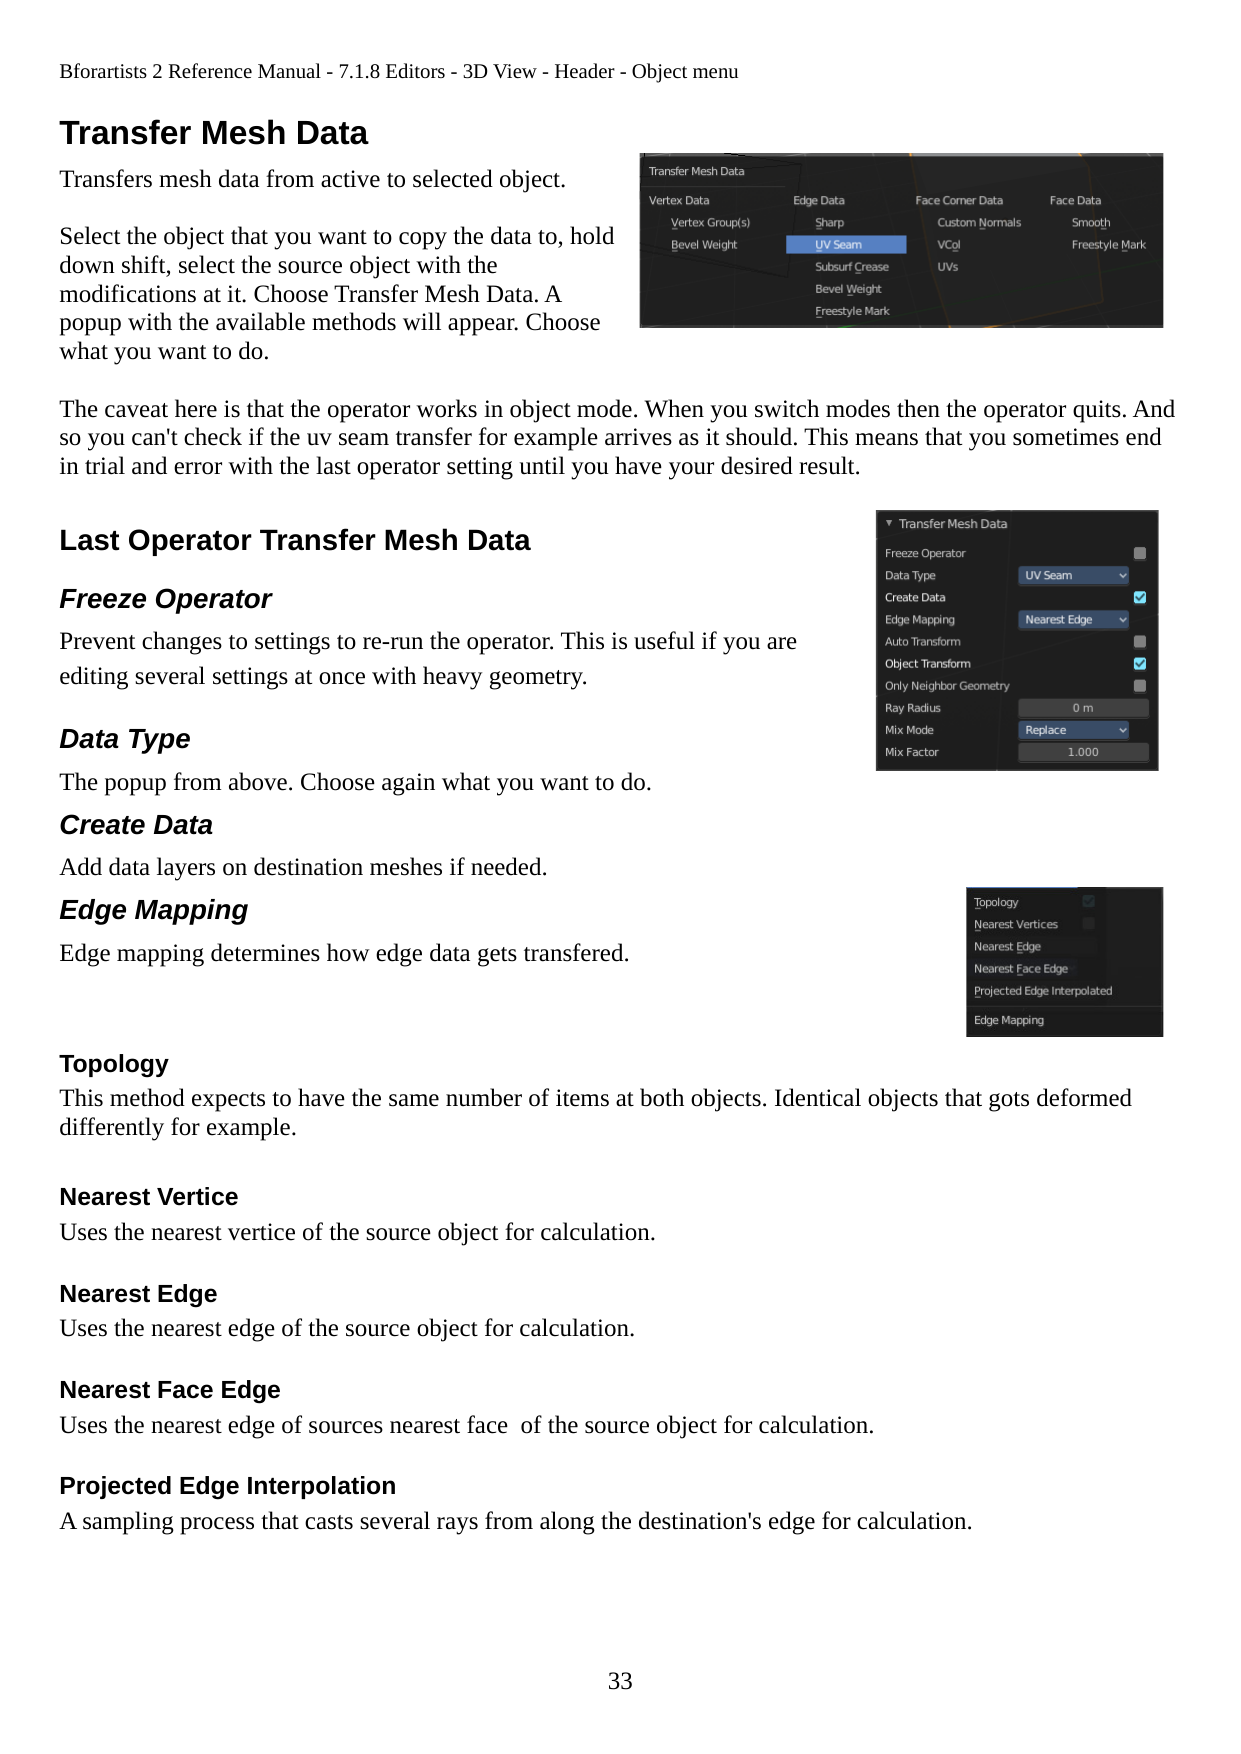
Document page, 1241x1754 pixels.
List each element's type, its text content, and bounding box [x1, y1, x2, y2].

subtitle [1159, 582, 1181, 614]
subtitle [1164, 894, 1181, 926]
text Uses the nearest edge of the source object for calculation. [59, 1313, 1181, 1342]
text The popup from above. Choose again what you want to do. [59, 767, 1181, 796]
subtitle Freeze Operator [59, 582, 875, 614]
subtitle Nearest Face Edge [59, 1375, 1181, 1403]
text This method expects to have the same number of items at both objects. Identical objects that gots deformed differently for example. [59, 1083, 1181, 1141]
subtitle [1159, 722, 1181, 754]
text Uses the nearest vertice of the source object for calculation. [59, 1217, 1181, 1246]
text Edge mapping determines how edge data gets transfered. [59, 938, 966, 967]
text Add data layers on destination meshes if needed. [59, 852, 1181, 881]
text Transfers mesh data from active to selected object. [59, 164, 639, 192]
subtitle [1159, 523, 1181, 557]
picture [639, 153, 1164, 328]
text Uses the nearest edge of sources nearest face of the source object for calculation. [59, 1410, 1181, 1438]
text Prevent changes to settings to re-run the operator. This is useful if you are editing several settings at once with heavy geometry. [59, 626, 875, 690]
text A sampling process that casts several rays from along the destination's edge for calculation. [59, 1506, 1181, 1535]
subtitle Nearest Vertice [59, 1182, 1181, 1211]
subtitle Data Type [59, 722, 875, 754]
text Select the object that you want to copy the data to, hold down shift, select the source object with the modifications at it. Choose Transfer Mesh Data. A popup with the available methods will appear. Choose what you want to do. [59, 221, 1181, 365]
subtitle Nearest Edge [59, 1279, 1181, 1307]
picture [966, 887, 1164, 1037]
subtitle Topology [59, 1049, 1181, 1077]
subtitle Last Operator Transfer Mesh Data [59, 523, 875, 557]
subtitle Transfer Mesh Data [59, 113, 1181, 151]
subtitle Projected Edge Interpolation [59, 1471, 1181, 1500]
subtitle Edge Mapping [59, 894, 966, 926]
subtitle Create Data [59, 808, 1181, 840]
picture [875, 510, 1159, 771]
text The caveat here is that the operator works in object mode. When you switch modes then the operator quits. And so you can't check if the uv seam transfer for example arrives as it should. This means that you sometimes end in trial and error with the last operator setting until you have your desired result. [59, 394, 1181, 480]
